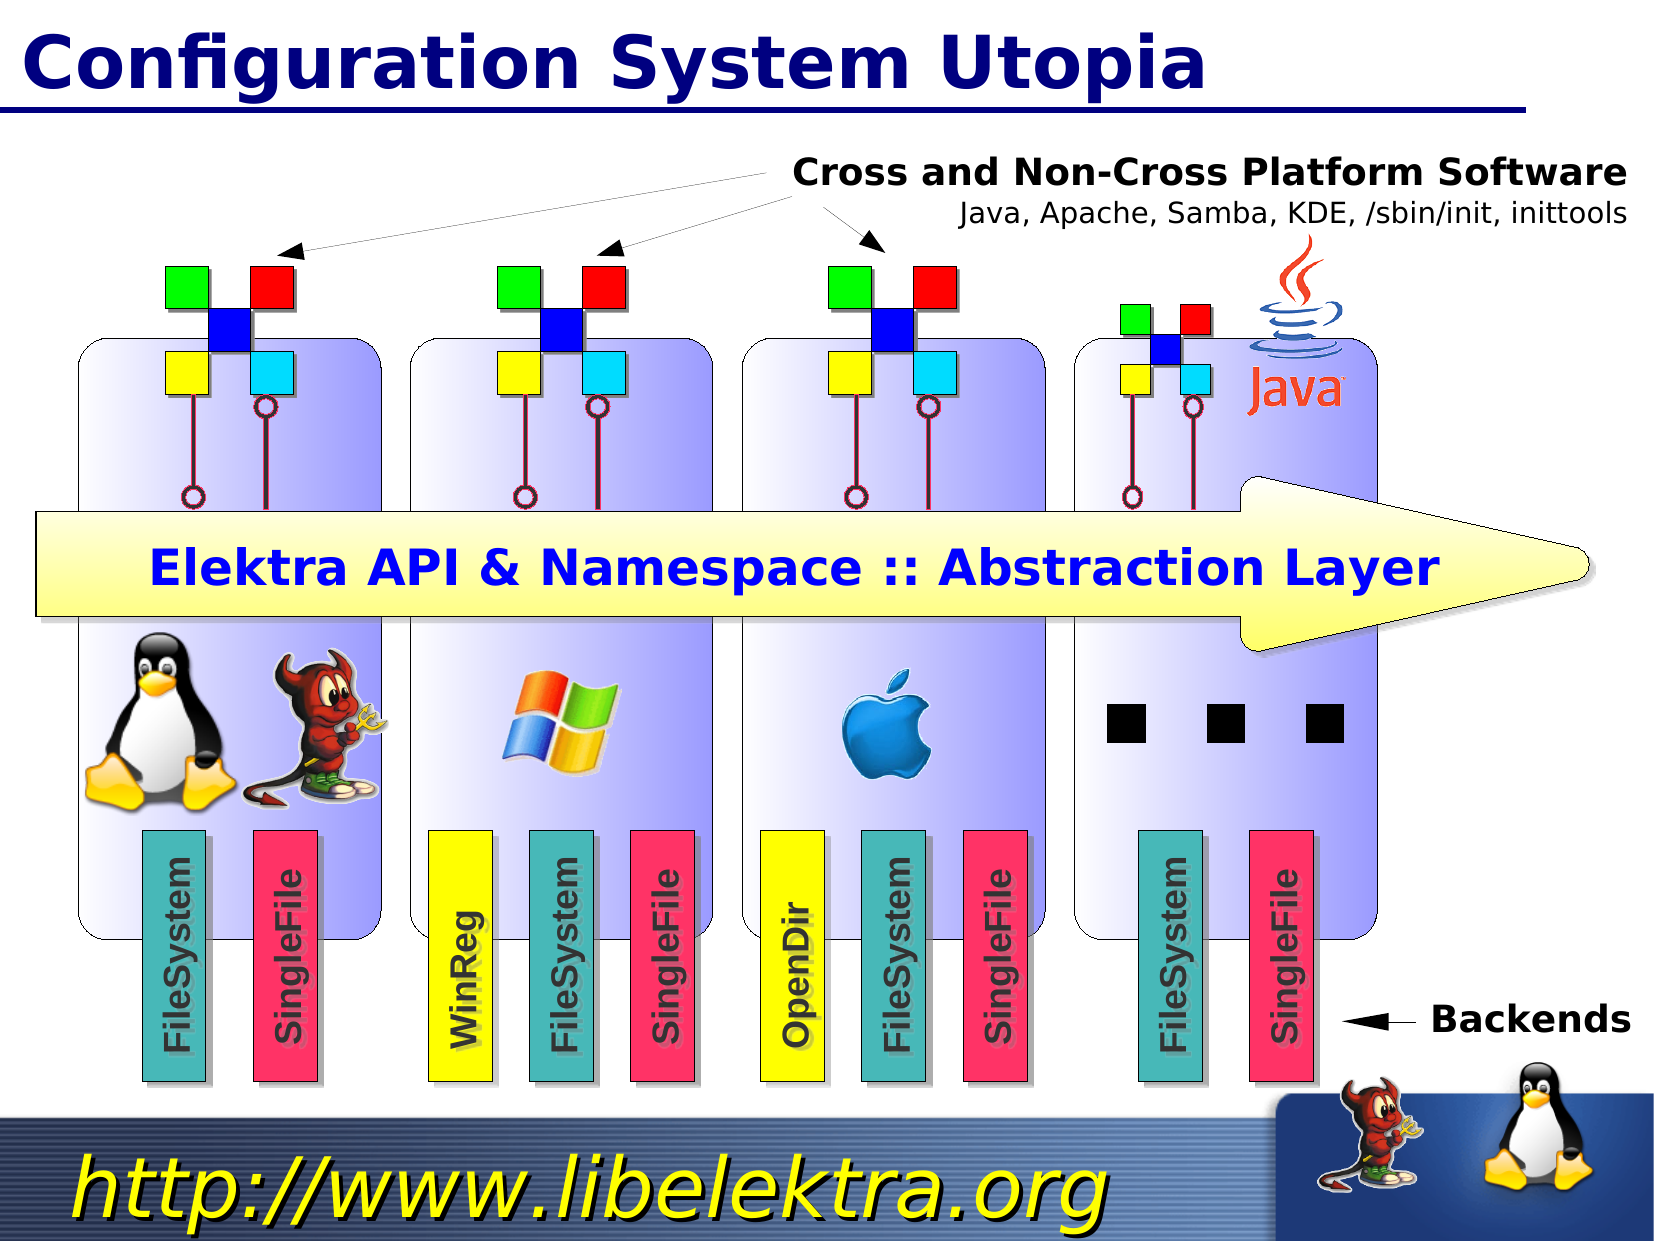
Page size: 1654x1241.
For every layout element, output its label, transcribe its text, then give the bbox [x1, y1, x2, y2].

text_box FileSystem [540, 854, 590, 1055]
picture [0, 1061, 1654, 1241]
picture [502, 670, 622, 777]
picture [1246, 233, 1346, 416]
text_box Configuration System Utopia [21, 14, 1611, 111]
text_box OpenDir [771, 862, 821, 1050]
text_box WinReg [439, 862, 489, 1050]
text_box Elektra API & Namespace :: Abstraction Layer [148, 534, 1477, 595]
text_box FileSystem [1149, 854, 1198, 1055]
text_box SingleFile [641, 865, 691, 1046]
picture [841, 667, 932, 780]
text_box FileSystem [872, 854, 922, 1055]
text_box [35, 266, 1590, 1082]
text_box SingleFile [973, 865, 1023, 1046]
text_box SingleFile [264, 865, 314, 1046]
text_box SingleFile [1260, 865, 1310, 1046]
text_box Backends [1430, 994, 1633, 1039]
text_box [78, 810, 382, 1082]
text_box Cross and Non-Cross Platform Software Java, Apache, Samba, KDE, /sbin/init, inittools [791, 147, 1629, 229]
text_box FileSystem [152, 854, 202, 1055]
picture [71, 631, 389, 816]
